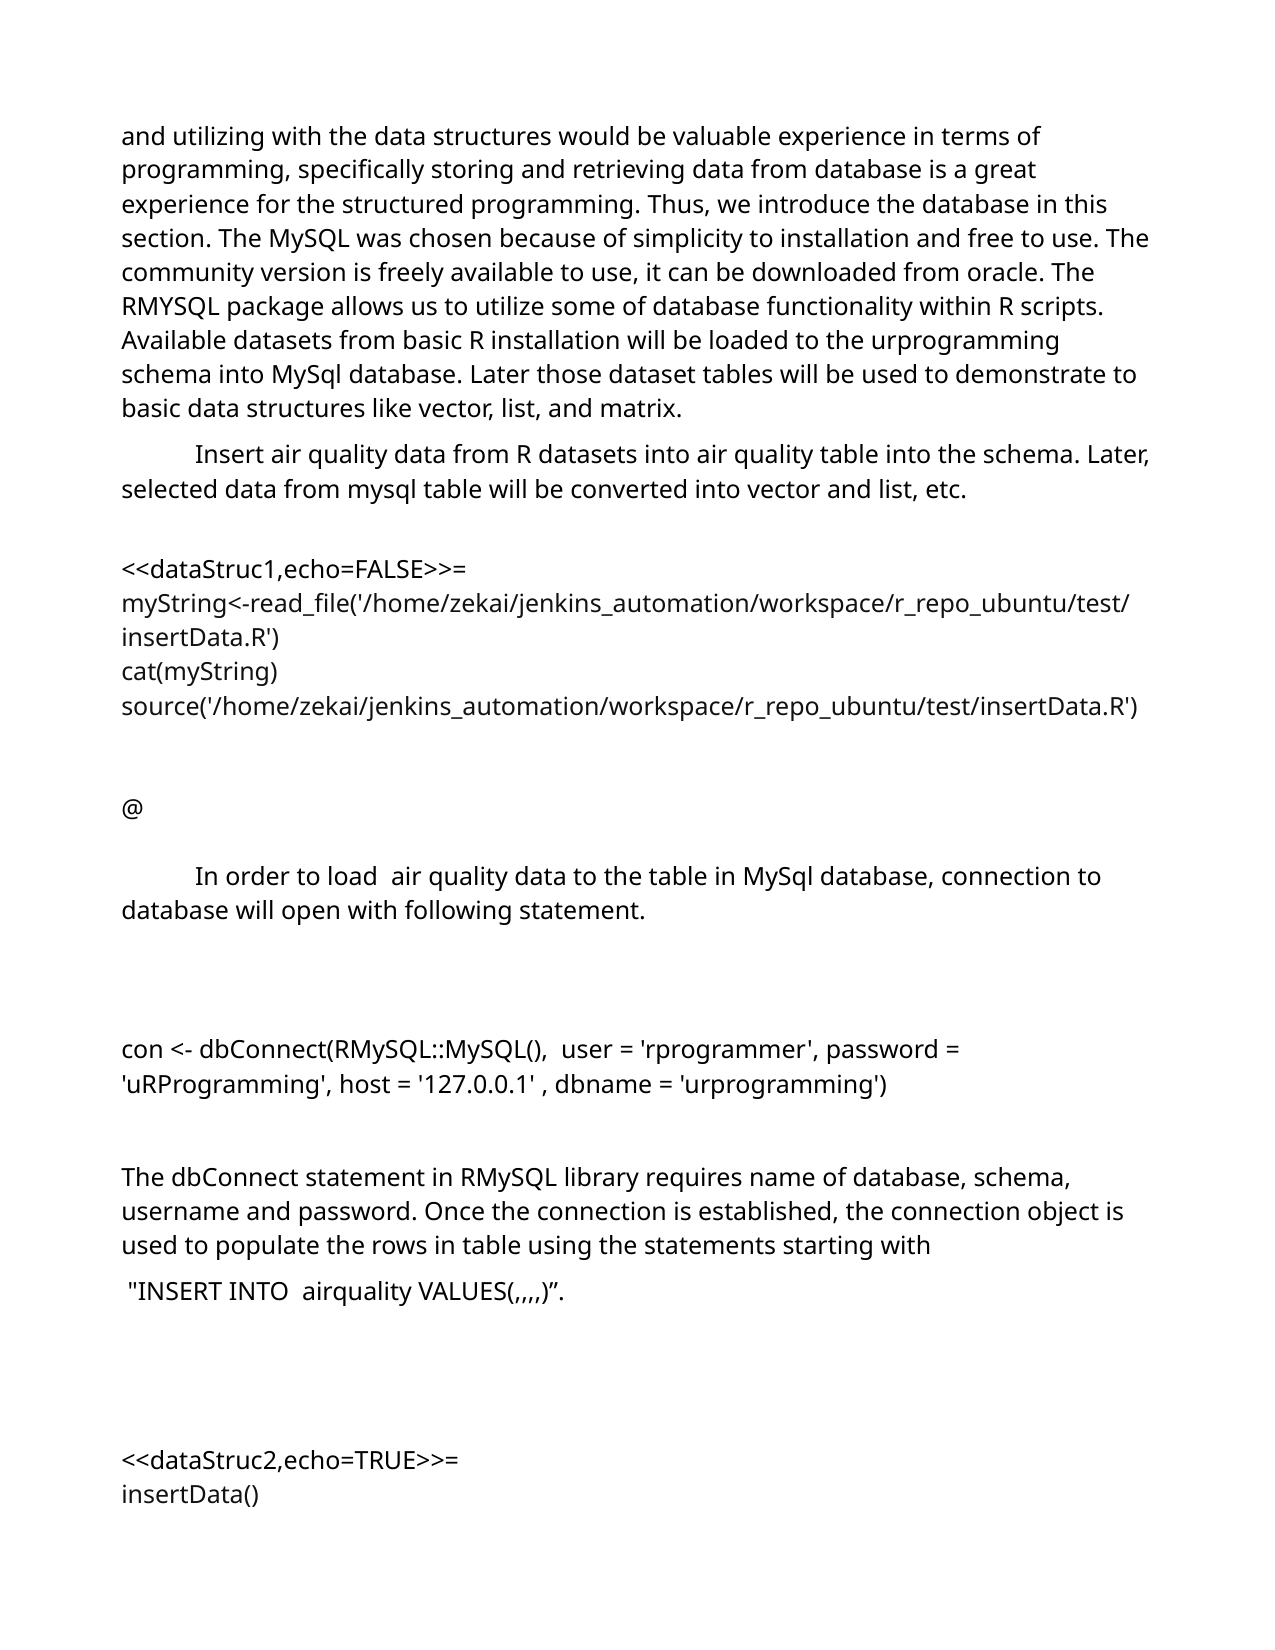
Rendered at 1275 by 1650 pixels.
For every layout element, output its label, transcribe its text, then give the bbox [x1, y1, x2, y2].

text source('/home/zekai/jenkins_automation/workspace/r_repo_ubuntu/test/insertData.R') [121, 688, 1158, 722]
text Insert air quality data from R datasets into air quality table into the schema. Later, selected data from mysql table will be converted into vector and list, etc. [121, 437, 1158, 505]
text and utilizing with the data structures would be valuable experience in terms of programming, specifically storing and retrieving data from database is a great experience for the structured programming. Thus, we introduce the database in this section. The MySQL was chosen because of simplicity to installation and free to use. The community version is freely available to use, it can be downloaded from oracle. The RMYSQL package allows us to utilize some of database functionality within R scripts. Available datasets from basic R installation will be loaded to the urprogramming schema into MySql database. Later those dataset tables will be used to demonstrate to basic data structures like vector, list, and matrix. [121, 118, 1158, 425]
text <<dataStruc1,echo=FALSE>>= [121, 552, 1158, 586]
text <<dataStruc2,echo=TRUE>>= [121, 1442, 1158, 1477]
text In order to load air quality data to the table in MySql database, connection to database will open with following statement. [121, 858, 1158, 927]
text "INSERT INTO airquality VALUES(,,,,)”. [121, 1274, 1158, 1308]
text insertData() [121, 1477, 1158, 1511]
text con <- dbConnect(RMySQL::MySQL(), user = 'rprogrammer', password = 'uRProgramming', host = '127.0.0.1' , dbname = 'urprogramming') [121, 1032, 1158, 1100]
text myString<-read_file('/home/zekai/jenkins_automation/workspace/r_repo_ubuntu/test/insertData.R') [121, 586, 1158, 654]
text The dbConnect statement in RMySQL library requires name of database, schema, username and password. Once the connection is established, the connection object is used to populate the rows in table using the statements starting with [121, 1159, 1158, 1262]
text cat(myString) [121, 654, 1158, 688]
text @ [121, 790, 1158, 824]
